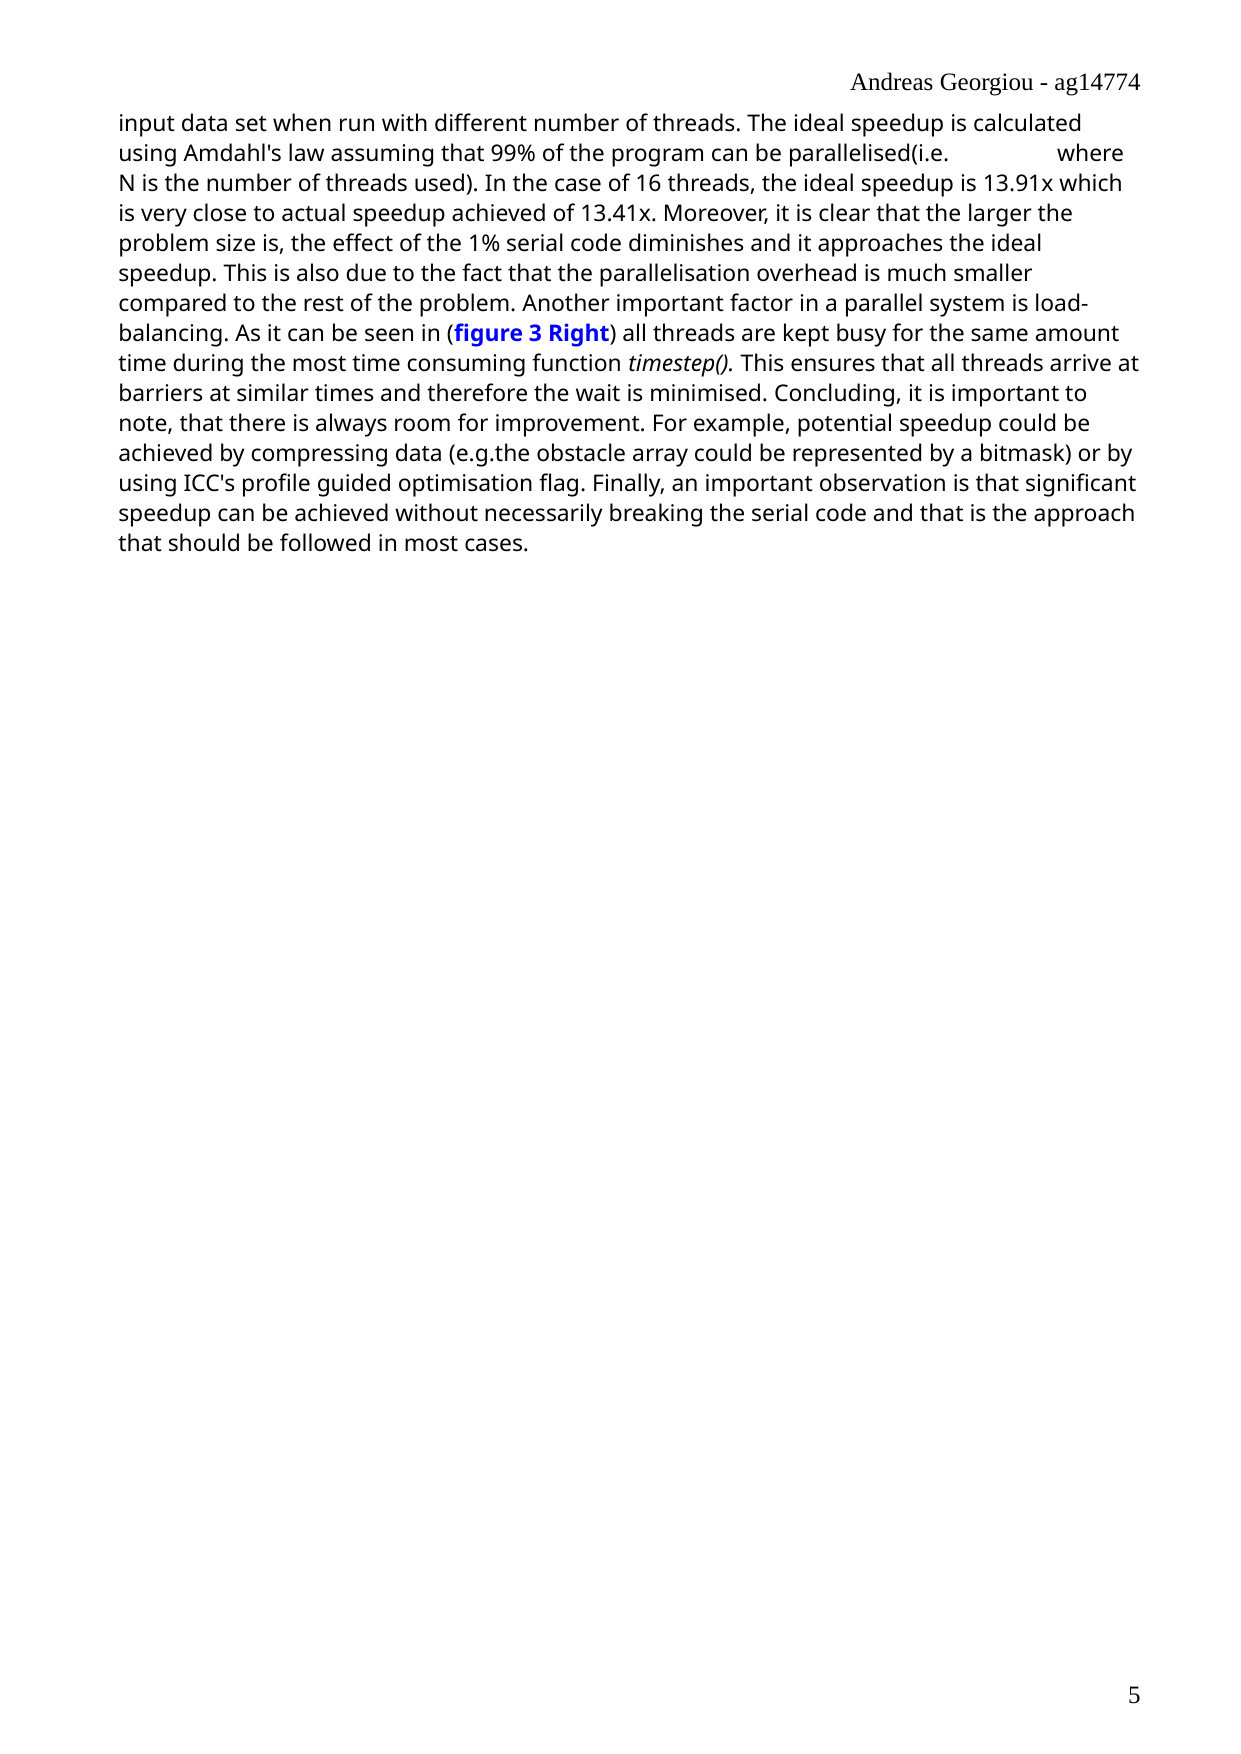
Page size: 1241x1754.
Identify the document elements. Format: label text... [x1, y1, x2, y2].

text input data set when run with different number of threads. The ideal speedup is calculated using Amdahl's law assuming that 99% of the program can be parallelised(i.e. where N is the number of threads used). In the case of 16 threads, the ideal speedup is 13.91x which is very close to actual speedup achieved of 13.41x. Moreover, it is clear that the larger the problem size is, the effect of the 1% serial code diminishes and it approaches the ideal speedup. This is also due to the fact that the parallelisation overhead is much smaller compared to the rest of the problem. Another important factor in a parallel system is load-balancing. As it can be seen in (figure 3 Right) all threads are kept busy for the same amount time during the most time consuming function timestep(). This ensures that all threads arrive at barriers at similar times and therefore the wait is minimised. Concluding, it is important to note, that there is always room for improvement. For example, potential speedup could be achieved by compressing data (e.g.the obstacle array could be represented by a bitmask) or by using ICC's profile guided optimisation flag. Finally, an important observation is that significant speedup can be achieved without necessarily breaking the serial code and that is the approach that should be followed in most cases. [118, 108, 1140, 558]
